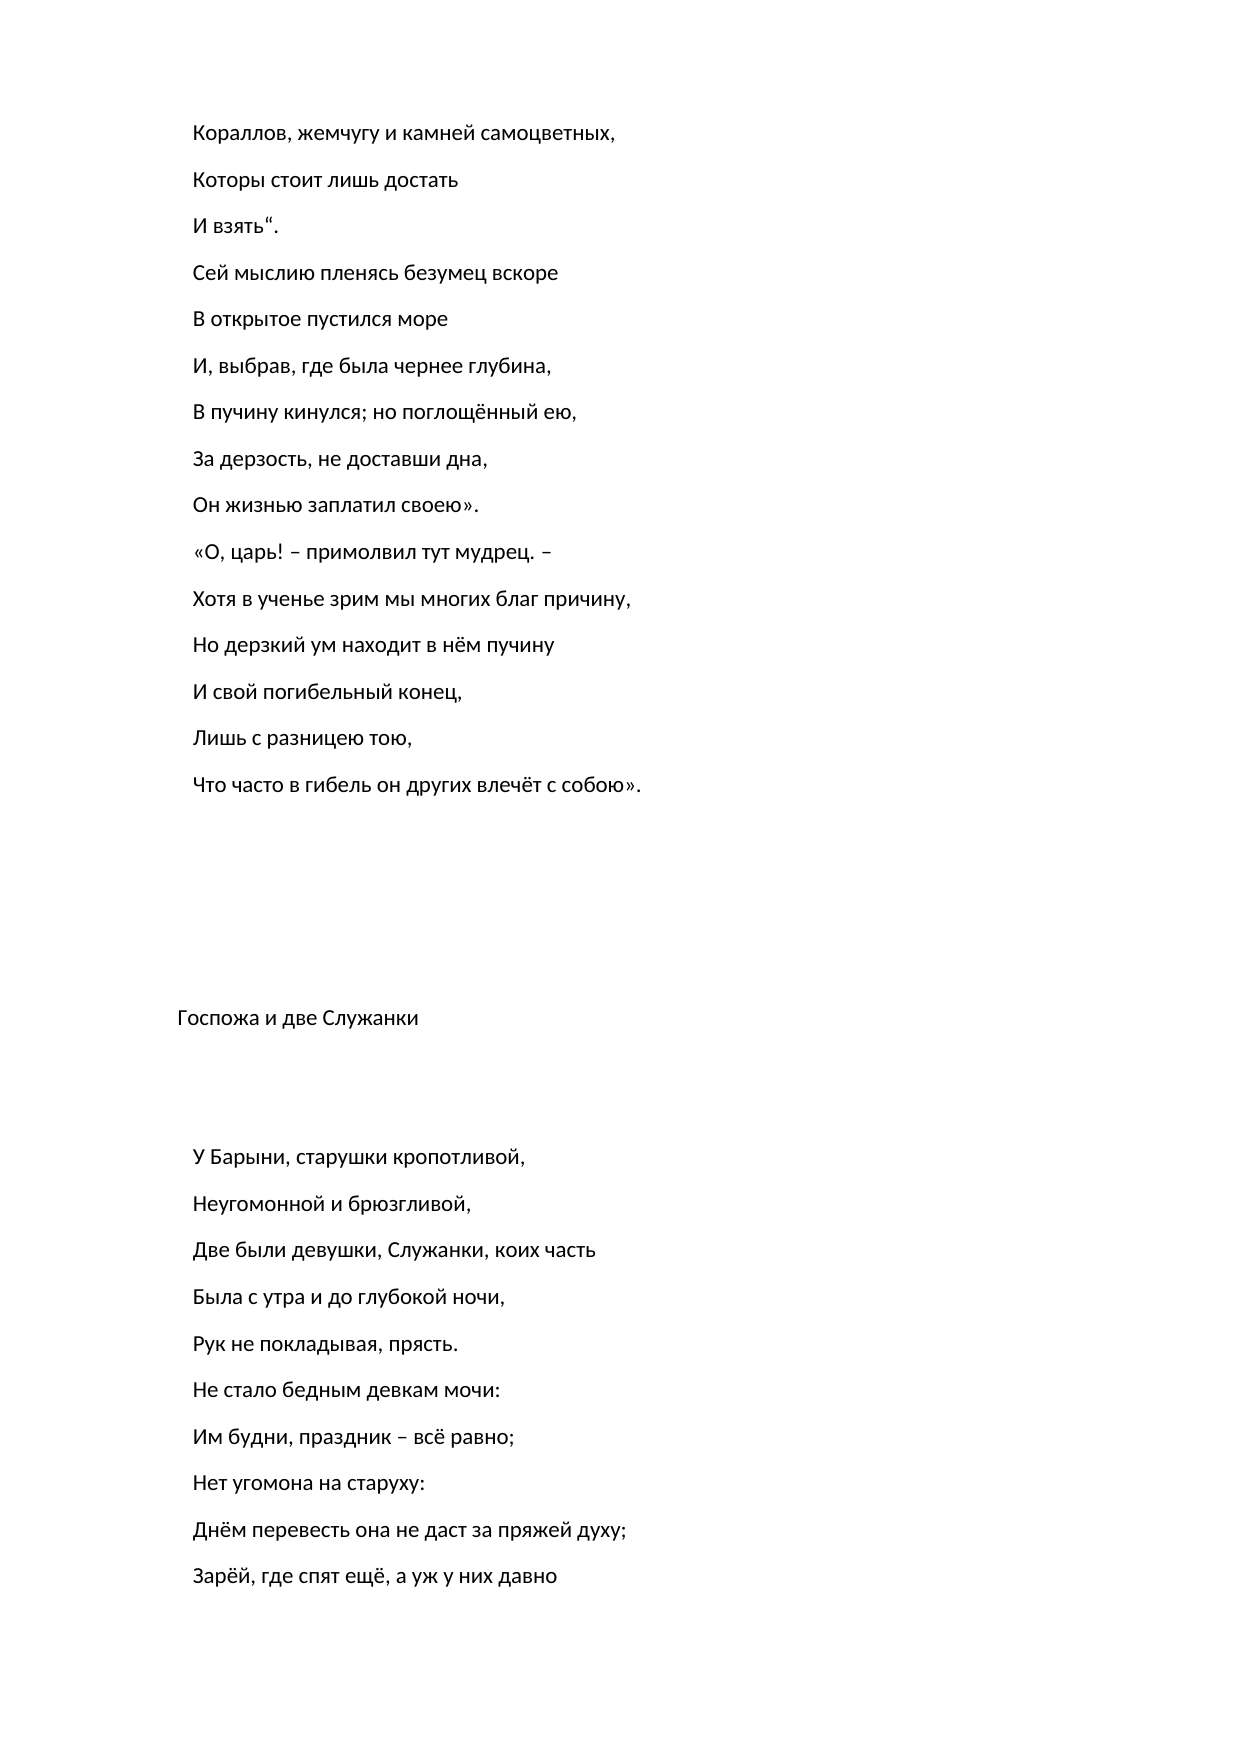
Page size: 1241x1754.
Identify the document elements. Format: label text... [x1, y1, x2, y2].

text У Барыни, старушки кропотливой, [177, 1142, 1152, 1171]
text В пучину кинулся; но поглощённый ею, [177, 397, 1152, 426]
text Он жизнью заплатил своею». [177, 491, 1152, 519]
text За дерзость, не доставши дна, [177, 444, 1152, 472]
text Кораллов, жемчугу и камней самоцветных, [177, 118, 1152, 146]
text Нет угомона на старуху: [177, 1468, 1152, 1496]
text «О, царь! – примолвил тут мудрец. – [177, 537, 1152, 565]
text Не стало бедным девкам мочи: [177, 1375, 1152, 1403]
text Им будни, праздник – всё равно; [177, 1422, 1152, 1450]
text Две были девушки, Служанки, коих часть [177, 1236, 1152, 1264]
text Днём перевесть она не даст за пряжей духу; [177, 1515, 1152, 1543]
text Была с утра и до глубокой ночи, [177, 1282, 1152, 1310]
text Неугомонной и брюзгливой, [177, 1189, 1152, 1217]
text Сей мыслию пленясь безумец вскоре [177, 258, 1152, 286]
text Госпожа и две Служанки [177, 1003, 1152, 1031]
text Но дерзкий ум находит в нём пучину [177, 630, 1152, 658]
text Зарёй, где спят ещё, а уж у них давно [177, 1562, 1152, 1589]
text И свой погибельный конец, [177, 677, 1152, 705]
text Хотя в ученье зрим мы многих благ причину, [177, 584, 1152, 612]
text И, выбрав, где была чернее глубина, [177, 351, 1152, 379]
text Лишь с разницею тою, [177, 723, 1152, 751]
text Которы стоит лишь достать [177, 165, 1152, 193]
text Что часто в гибель он других влечёт с собою». [177, 770, 1152, 798]
text И взять“. [177, 211, 1152, 239]
text Рук не покладывая, прясть. [177, 1329, 1152, 1357]
text В открытое пустился море [177, 304, 1152, 332]
